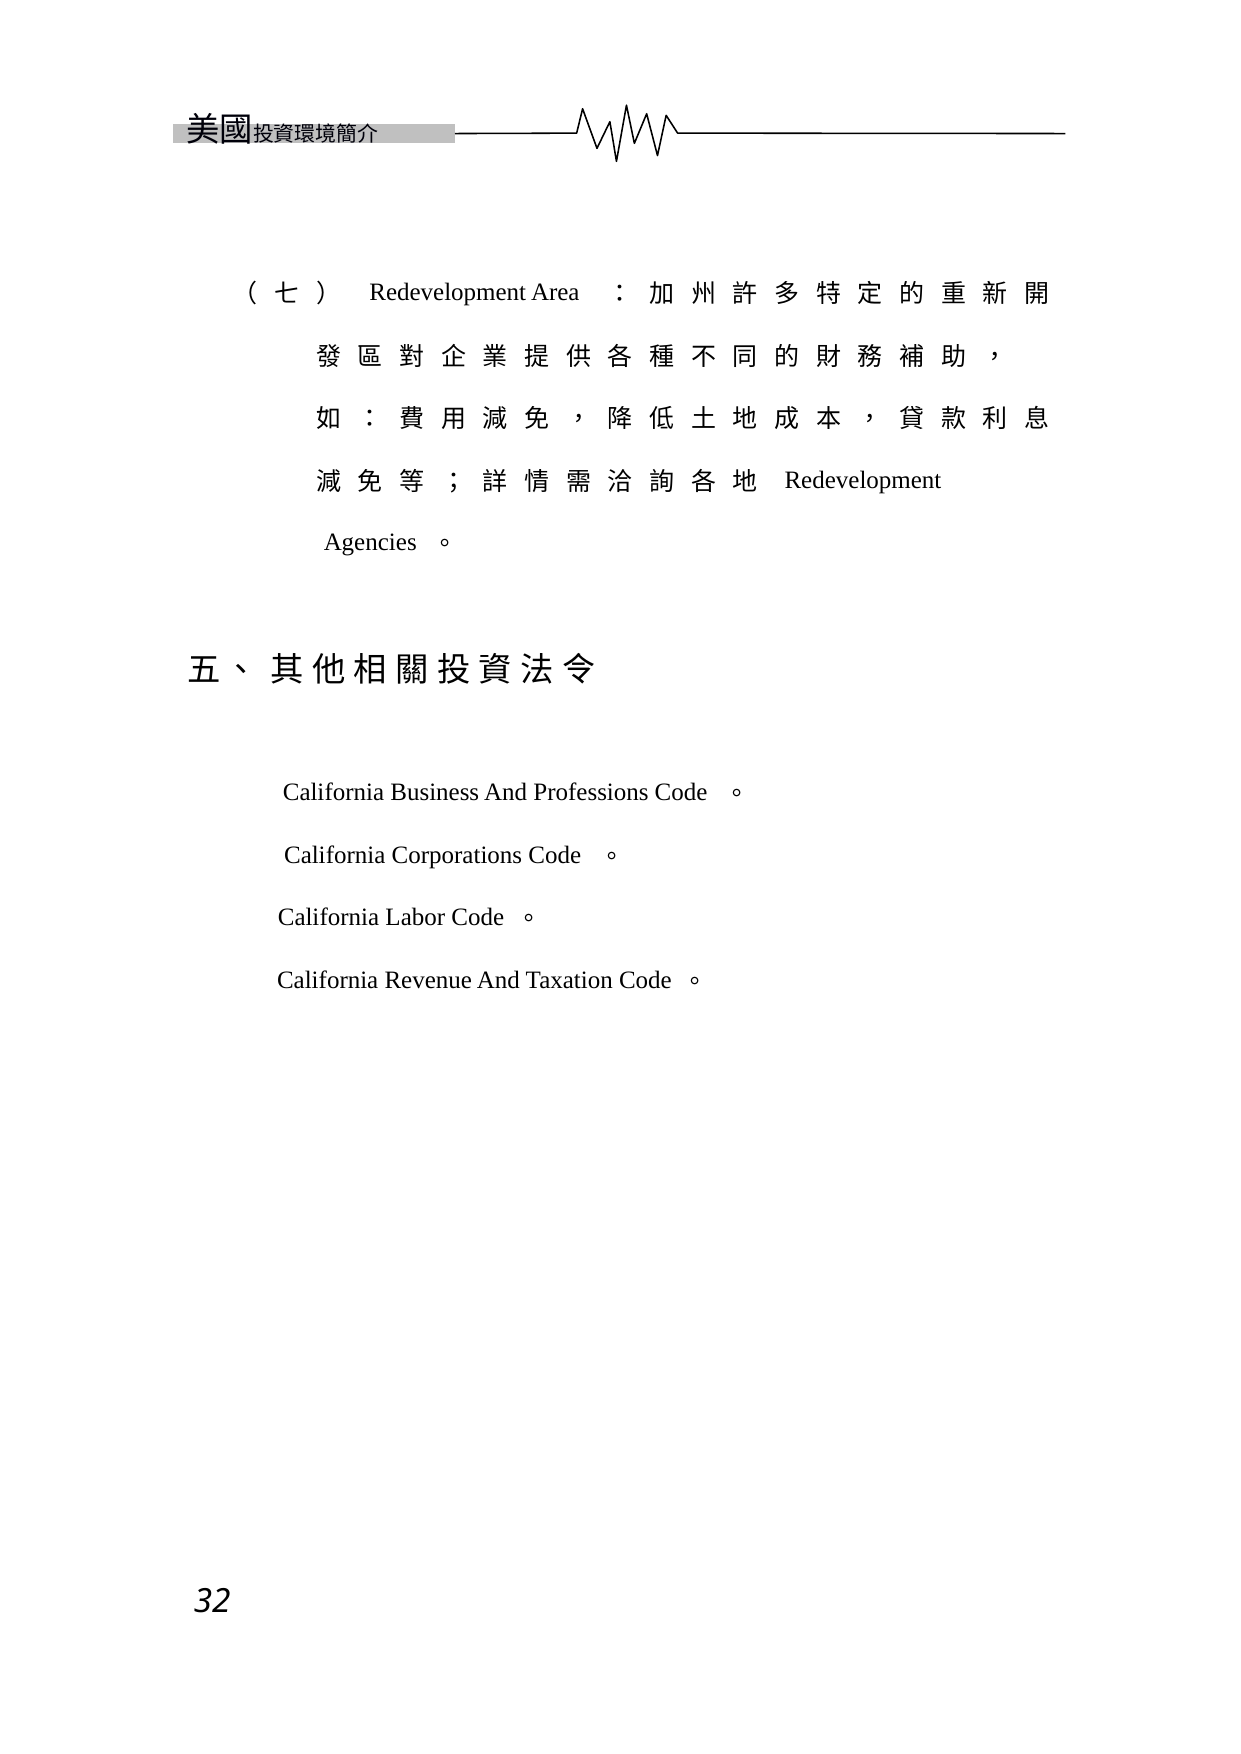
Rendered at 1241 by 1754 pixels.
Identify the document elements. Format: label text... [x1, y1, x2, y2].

text California Revenue And Taxation Code。 [183, 938, 1058, 1000]
text 五、其他相關投資法令 [183, 625, 1058, 688]
text California Corporations Code。 [183, 813, 1058, 875]
text California Labor Code。 [183, 875, 1058, 938]
text California Business And Professions Code。 [183, 750, 1058, 813]
text （七）Redevelopment Area：加州許多特定的重新開發區對企業提供各種不同的財務補助，如：費用減免，降低土地成本，貸款利息減免等；詳情需洽詢各地Redevelopment Agencies。 [207, 250, 1058, 563]
